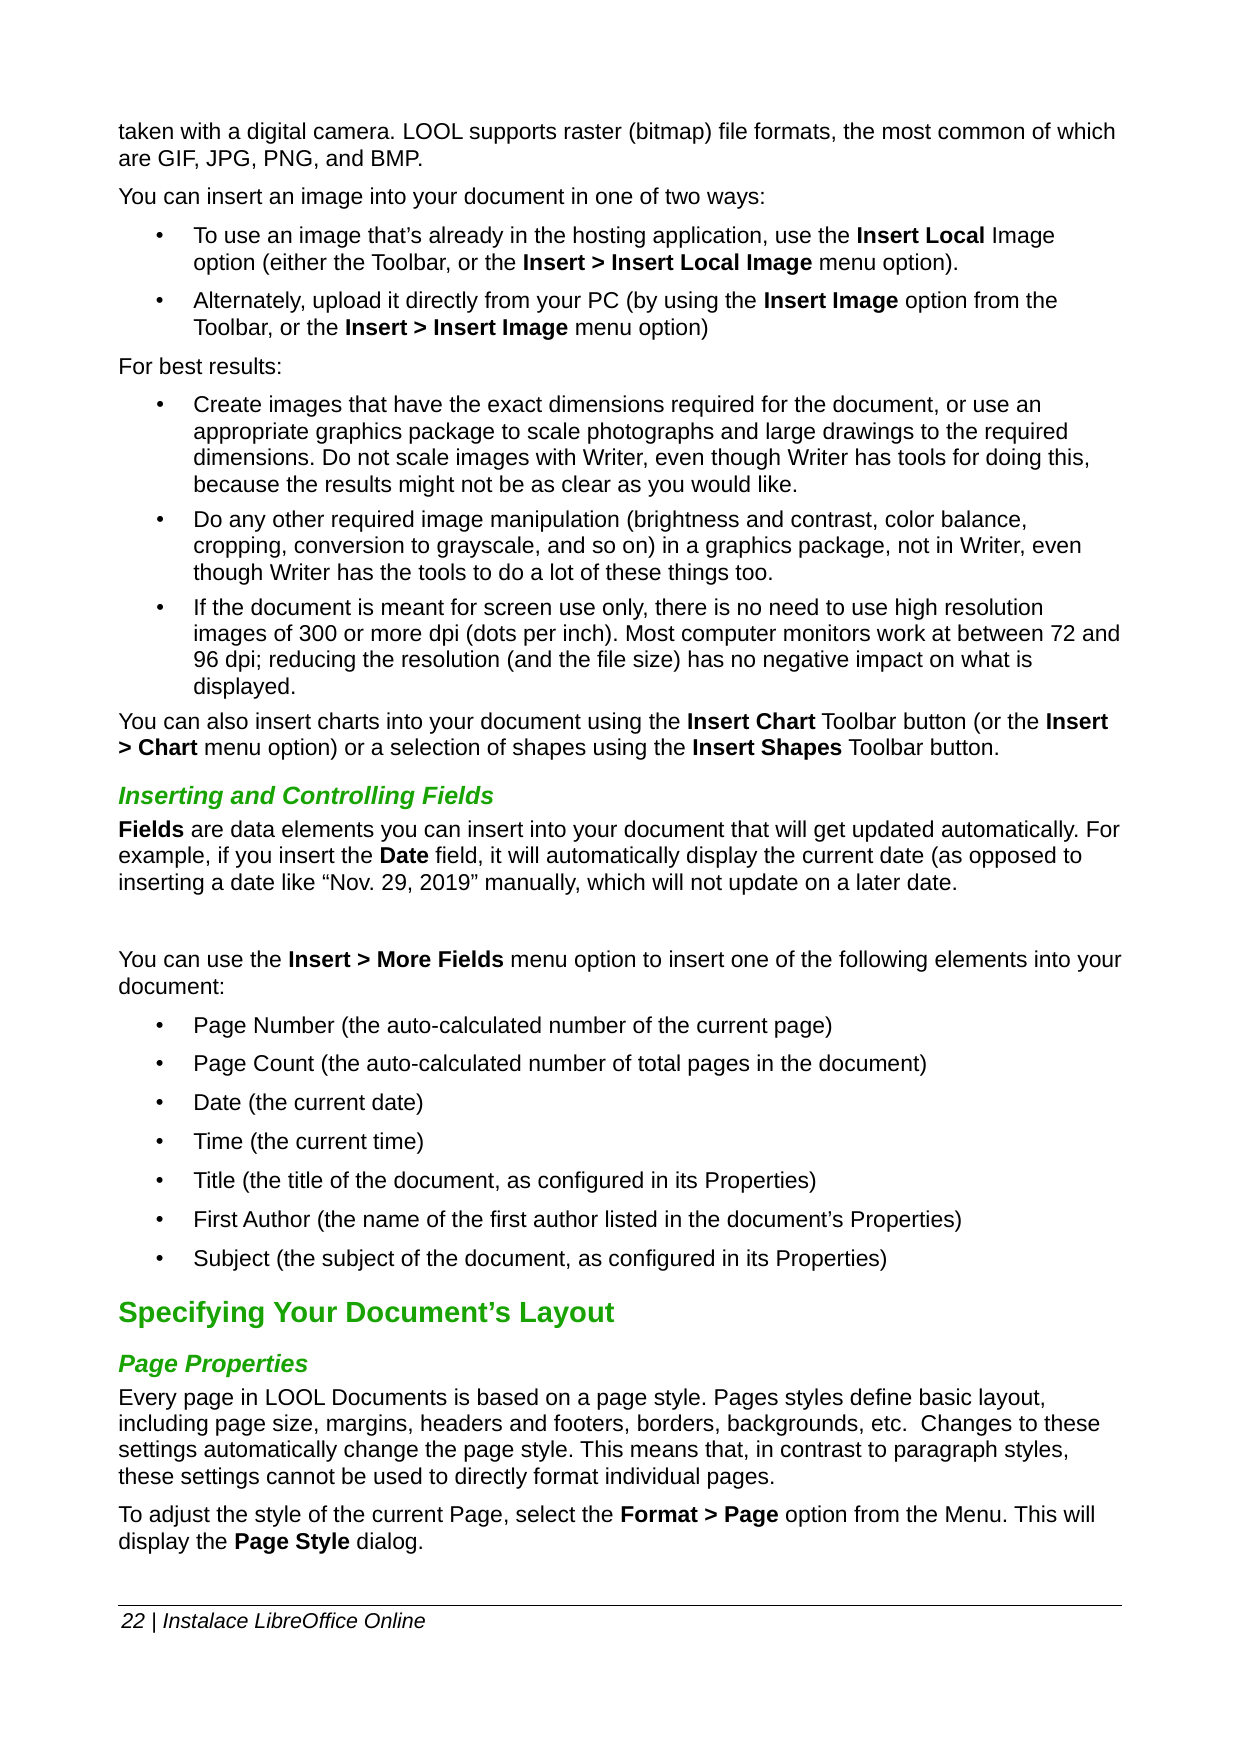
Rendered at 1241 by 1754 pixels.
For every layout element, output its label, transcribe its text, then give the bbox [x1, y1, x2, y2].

list Page Number (the auto-calculated number of the current page) [156, 1012, 1122, 1038]
list You can also insert charts into your document using the Insert Chart Toolbar button (or the Insert > Chart menu option) or a selection of shapes using the Insert Shapes Toolbar button. [118, 708, 1122, 761]
list First Author (the name of the first author listed in the document’s Properties) [156, 1206, 1122, 1232]
list For best results: [118, 353, 1122, 379]
text You can insert an image into your document in one of two ways: [118, 183, 1122, 210]
list Create images that have the exact dimensions required for the document, or use an appropriate graphics package to scale photographs and large drawings to the required dimensions. Do not scale images with Writer, even though Writer has tools for doing this, because the results might not be as clear as you would like. [156, 391, 1122, 497]
text Every page in LOOL Documents is based on a page style. Pages styles define basic layout, including page size, margins, headers and footers, borders, backgrounds, etc. Changes to these settings automatically change the page style. This means that, in contrast to paragraph styles, these settings cannot be used to directly format individual pages. [118, 1383, 1122, 1489]
list Page Count (the auto-calculated number of total pages in the document) [156, 1050, 1122, 1077]
list Do any other required image manipulation (brightness and contrast, color balance, cropping, conversion to grayscale, and so on) in a graphics package, not in Writer, even though Writer has the tools to do a lot of these things too. [156, 506, 1122, 585]
subtitle Specifying Your Document’s Layout [118, 1295, 1122, 1328]
text To adjust the style of the current Page, select the Format > Page option from the Menu. This will display the Page Style dialog. [118, 1501, 1122, 1554]
list Time (the current time) [156, 1128, 1122, 1154]
list To use an image that’s already in the hosting application, use the Insert Local Image option (either the Toolbar, or the Insert > Insert Local Image menu option). [156, 222, 1122, 275]
text Fields are data elements you can insert into your document that will get updated automatically. For example, if you insert the Date field, it will automatically display the current date (as opposed to inserting a date like “Nov. 29, 2019” manually, which will not update on a later date. [118, 816, 1122, 895]
list Alternately, upload it directly from your PC (by using the Insert Image option from the Toolbar, or the Insert > Insert Image menu option) [156, 287, 1122, 340]
subtitle Page Properties [118, 1349, 1122, 1378]
list Subject (the subject of the document, as configured in its Properties) [156, 1245, 1122, 1271]
subtitle Inserting and Controlling Fields [118, 781, 1122, 810]
list Date (the current date) [156, 1089, 1122, 1116]
text taken with a digital camera. LOOL supports raster (bitmap) file formats, the most common of which are GIF, JPG, PNG, and BMP. [118, 118, 1122, 171]
text You can use the Insert > More Fields menu option to insert one of the following elements into your document: [118, 946, 1122, 999]
list If the document is meant for screen use only, there is no need to use high resolution images of 300 or more dpi (dots per inch). Most computer monitors work at between 72 and 96 dpi; reducing the resolution (and the file size) has no negative impact on what is displayed. [156, 594, 1122, 699]
list Title (the title of the document, as configured in its Properties) [156, 1167, 1122, 1193]
